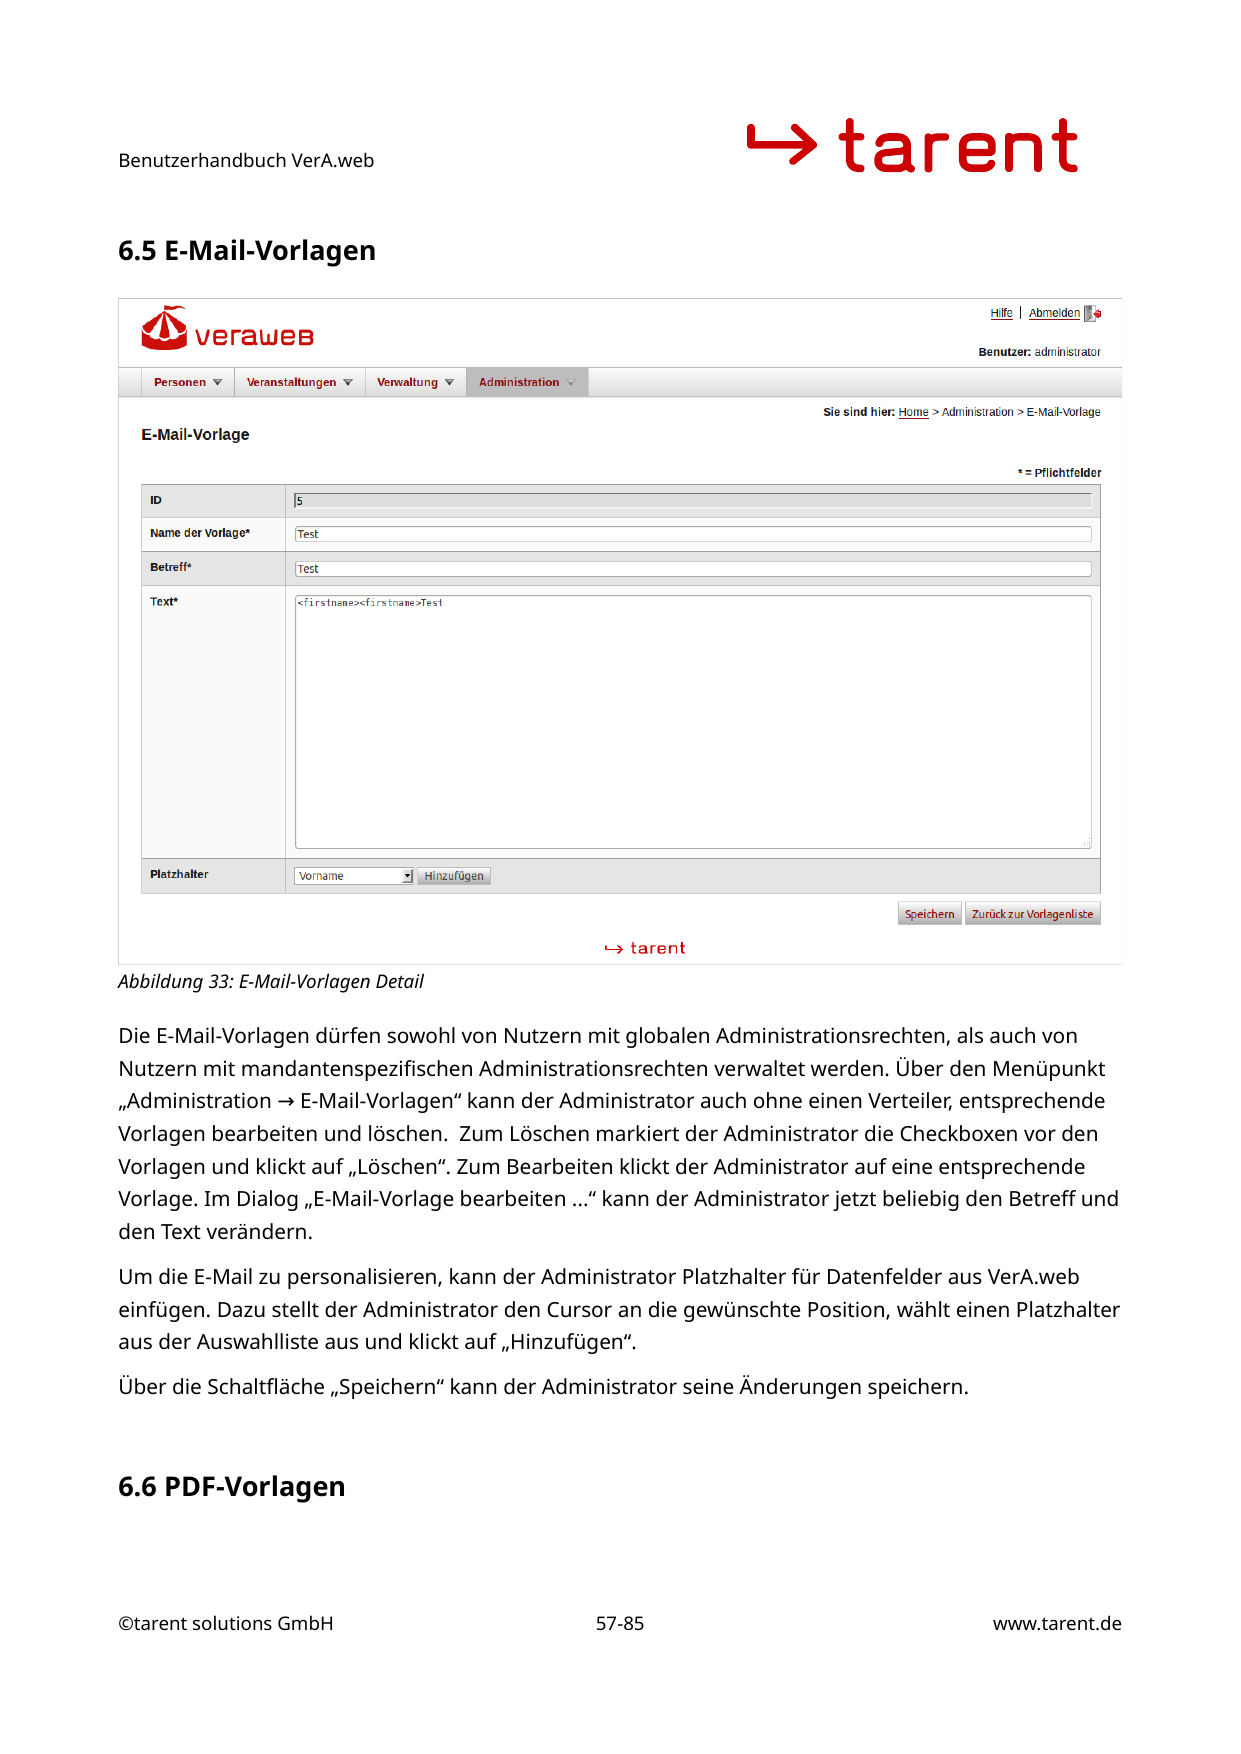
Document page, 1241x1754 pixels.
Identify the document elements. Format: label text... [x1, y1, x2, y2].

subtitle PDF-Vorlagen [118, 1468, 1122, 1504]
picture [118, 298, 1123, 965]
text Um die E-Mail zu personalisieren, kann der Administrator Platzhalter für Datenfelder aus VerA.web einfügen. Dazu stellt der Administrator den Cursor an die gewünschte Position, wählt einen Platzhalter aus der Auswahlliste aus und klickt auf „Hinzufügen“. [118, 1262, 1122, 1356]
subtitle E-Mail-Vorlagen [118, 232, 1122, 268]
text [118, 274, 1122, 298]
text Über die Schaltfläche „Speichern“ kann der Administrator seine Änderungen speichern. [118, 1372, 1122, 1401]
text Die E-Mail-Vorlagen dürfen sowohl von Nutzern mit globalen Administrationsrechten, als auch von Nutzern mit mandantenspezifischen Administrationsrechten verwaltet werden. Über den Menüpunkt „Administration → E-Mail-Vorlagen“ kann der Administrator auch ohne einen Verteiler, entsprechende Vorlagen bearbeiten und löschen. Zum Löschen markiert der Administrator die Checkboxen vor den Vorlagen und klickt auf „Löschen“. Zum Bearbeiten klickt der Administrator auf eine entsprechende Vorlage. Im Dialog „E-Mail-Vorlage bearbeiten ...“ kann der Administrator jetzt beliebig den Betreff und den Text verändern. [118, 994, 1122, 1246]
text Abbildung 33: E-Mail-Vorlagen Detail [118, 965, 1122, 994]
